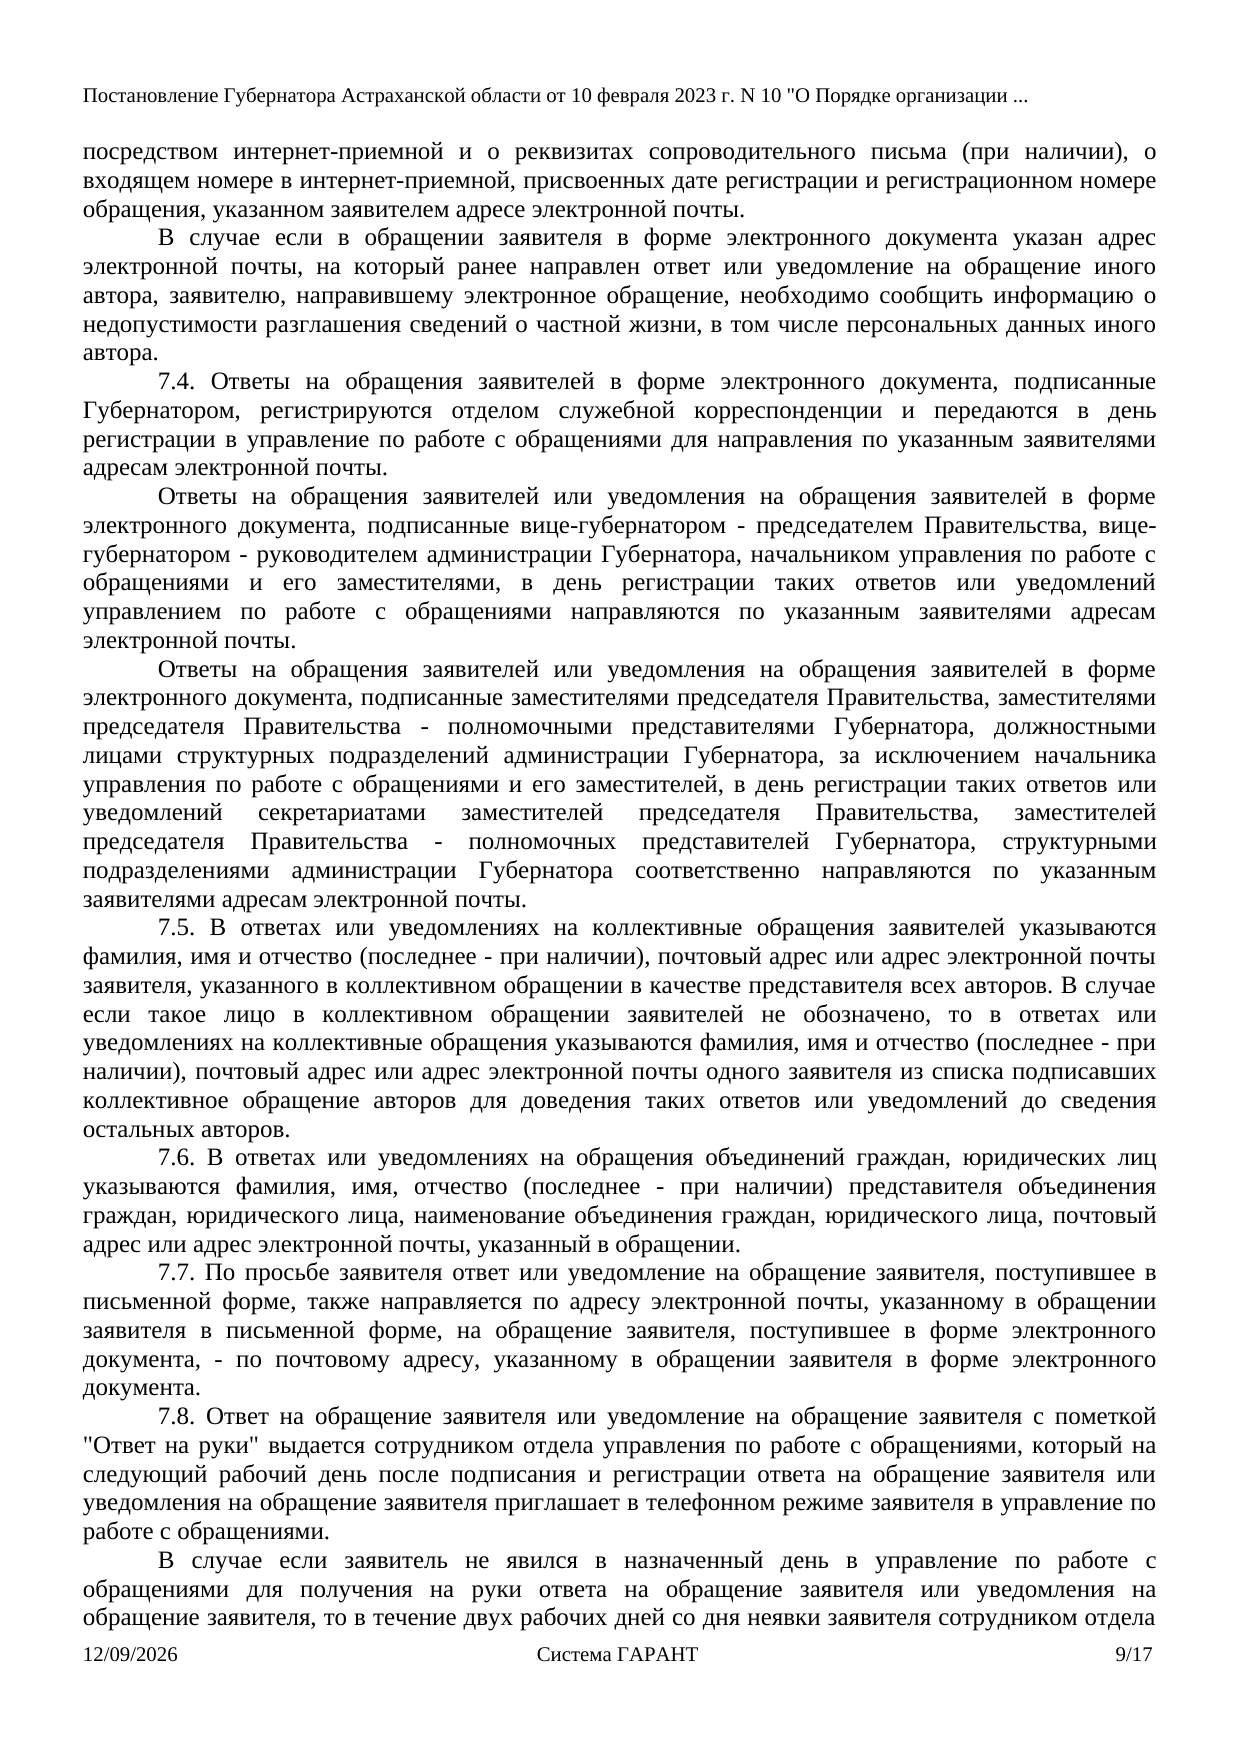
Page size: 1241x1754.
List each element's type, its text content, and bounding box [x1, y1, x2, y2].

text 7.7. По просьбе заявителя ответ или уведомление на обращение заявителя, поступившее в письменной форме, также направляется по адресу электронной почты, указанному в обращении заявителя в письменной форме, на обращение заявителя, поступившее в форме электронного документа, - по почтовому адресу, указанному в обращении заявителя в форме электронного документа. [83, 1257, 1157, 1401]
text 7.5. В ответах или уведомлениях на коллективные обращения заявителей указываются фамилия, имя и отчество (последнее - при наличии), почтовый адрес или адрес электронной почты заявителя, указанного в коллективном обращении в качестве представителя всех авторов. В случае если такое лицо в коллективном обращении заявителей не обозначено, то в ответах или уведомлениях на коллективные обращения указываются фамилия, имя и отчество (последнее - при наличии), почтовый адрес или адрес электронной почты одного заявителя из списка подписавших коллективное обращение авторов для доведения таких ответов или уведомлений до сведения остальных авторов. [83, 912, 1157, 1142]
text Ответы на обращения заявителей или уведомления на обращения заявителей в форме электронного документа, подписанные заместителями председателя Правительства, заместителями председателя Правительства - полномочными представителями Губернатора, должностными лицами структурных подразделений администрации Губернатора, за исключением начальника управления по работе с обращениями и его заместителей, в день регистрации таких ответов или уведомлений секретариатами заместителей председателя Правительства, заместителей председателя Правительства - полномочных представителей Губернатора, структурными подразделениями администрации Губернатора соответственно направляются по указанным заявителями адресам электронной почты. [83, 654, 1157, 912]
text 7.6. В ответах или уведомлениях на обращения объединений граждан, юридических лиц указываются фамилия, имя, отчество (последнее - при наличии) представителя объединения граждан, юридического лица, наименование объединения граждан, юридического лица, почтовый адрес или адрес электронной почты, указанный в обращении. [83, 1142, 1157, 1257]
text 7.4. Ответы на обращения заявителей в форме электронного документа, подписанные Губернатором, регистрируются отделом служебной корреспонденции и передаются в день регистрации в управление по работе с обращениями для направления по указанным заявителями адресам электронной почты. [83, 366, 1157, 481]
text В случае если в обращении заявителя в форме электронного документа указан адрес электронной почты, на который ранее направлен ответ или уведомление на обращение иного автора, заявителю, направившему электронное обращение, необходимо сообщить информацию о недопустимости разглашения сведений о частной жизни, в том числе персональных данных иного автора. [83, 222, 1157, 366]
text В случае если заявитель не явился в назначенный день в управление по работе с обращениями для получения на руки ответа на обращение заявителя или уведомления на обращение заявителя, то в течение двух рабочих дней со дня неявки заявителя сотрудником отдела [83, 1545, 1157, 1631]
text Ответы на обращения заявителей или уведомления на обращения заявителей в форме электронного документа, подписанные вице-губернатором - председателем Правительства, вице-губернатором - руководителем администрации Губернатора, начальником управления по работе с обращениями и его заместителями, в день регистрации таких ответов или уведомлений управлением по работе с обращениями направляются по указанным заявителями адресам электронной почты. [83, 481, 1157, 654]
text 7.8. Ответ на обращение заявителя или уведомление на обращение заявителя с пометкой "Ответ на руки" выдается сотрудником отдела управления по работе с обращениями, который на следующий рабочий день после подписания и регистрации ответа на обращение заявителя или уведомления на обращение заявителя приглашает в телефонном режиме заявителя в управление по работе с обращениями. [83, 1401, 1157, 1545]
text посредством интернет-приемной и о реквизитах сопроводительного письма (при наличии), о входящем номере в интернет-приемной, присвоенных дате регистрации и регистрационном номере обращения, указанном заявителем адресе электронной почты. [83, 136, 1157, 222]
